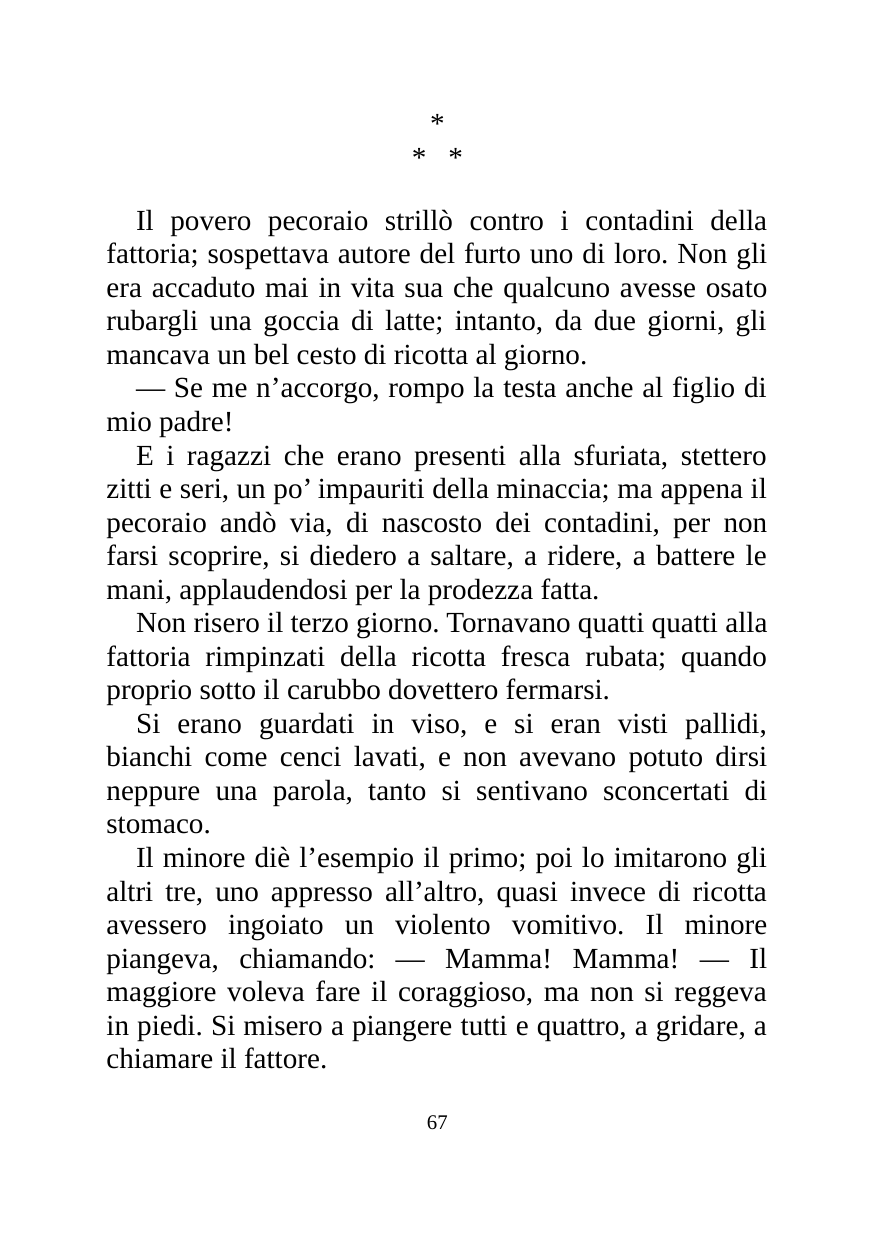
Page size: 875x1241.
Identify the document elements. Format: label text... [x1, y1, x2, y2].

text * * * [106, 106, 768, 173]
text Non risero il terzo giorno. Tornavano quatti quatti alla fattoria rimpinzati della ricotta fresca rubata; quando proprio sotto il carubbo dovettero fermarsi. [106, 605, 768, 706]
text Il povero pecoraio strillò contro i contadini della fattoria; sospettava autore del furto uno di loro. Non gli era accaduto mai in vita sua che qualcuno avesse osato rubargli una goccia di latte; intanto, da due giorni, gli mancava un bel cesto di ricotta al giorno. [106, 203, 768, 371]
text Il minore diè l’esempio il primo; poi lo imitarono gli altri tre, uno appresso all’altro, quasi invece di ricotta avessero ingoiato un violento vomitivo. Il minore piangeva, chiamando: — Mamma! Mamma! — Il maggiore voleva fare il coraggioso, ma non si reggeva in piedi. Si misero a piangere tutti e quattro, a gridare, a chiamare il fattore. [106, 840, 768, 1075]
text — Se me n’accorgo, rompo la testa anche al figlio di mio padre! [106, 371, 768, 438]
text E i ragazzi che erano presenti alla sfuriata, stettero zitti e seri, un po’ impauriti della minaccia; ma appena il pecoraio andò via, di nascosto dei contadini, per non farsi scoprire, si diedero a saltare, a ridere, a battere le mani, applaudendosi per la prodezza fatta. [106, 438, 768, 605]
text Si erano guardati in viso, e si eran visti pallidi, bianchi come cenci lavati, e non avevano potuto dirsi neppure una parola, tanto si sentivano sconcertati di stomaco. [106, 706, 768, 840]
